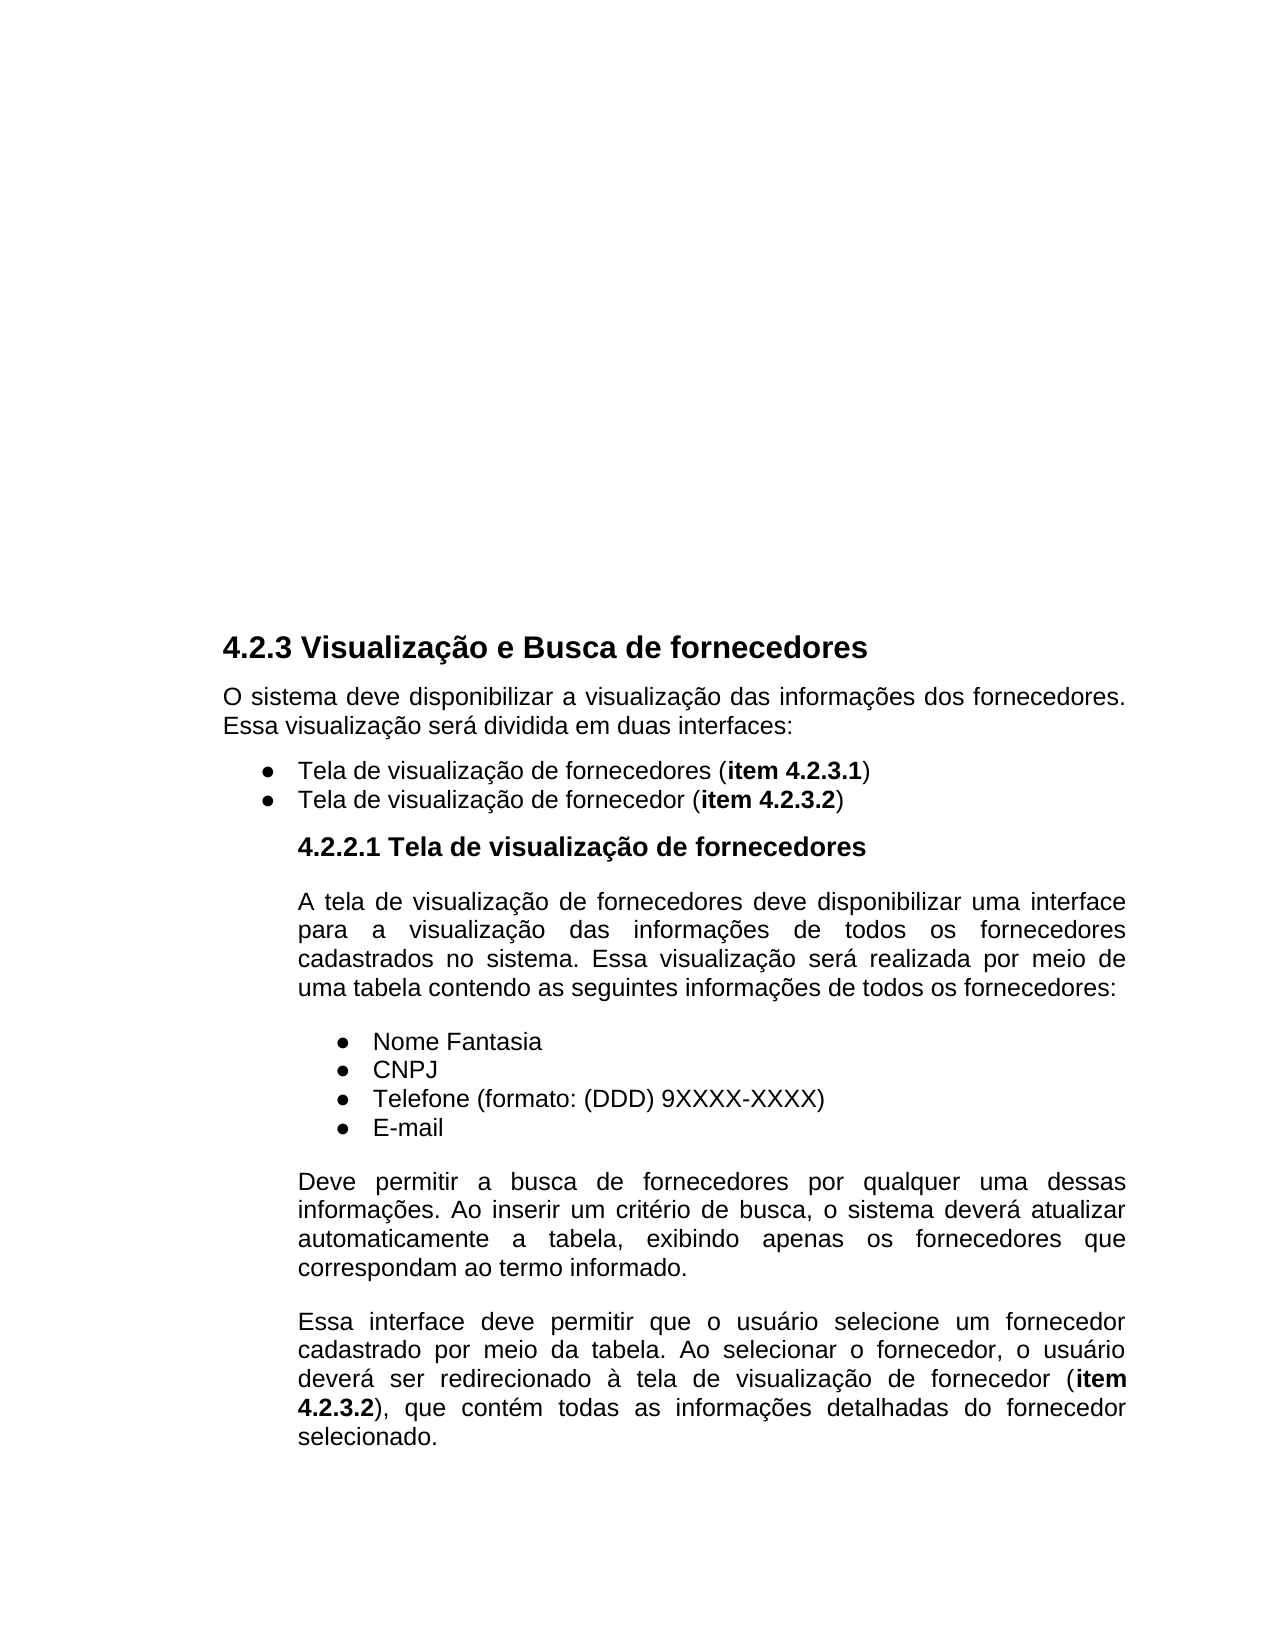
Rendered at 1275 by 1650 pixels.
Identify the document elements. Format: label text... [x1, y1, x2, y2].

text 4.2.2.1 Tela de visualização de fornecedores [298, 831, 1127, 862]
list E-mail [335, 1113, 1127, 1142]
text Essa interface deve permitir que o usuário selecione um fornecedor cadastrado por meio da tabela. Ao selecionar o fornecedor, o usuário deverá ser redirecionado à tela de visualização de fornecedor (item 4.2.3.2), que contém todas as informações detalhadas do fornecedor selecionado. [298, 1307, 1127, 1451]
list Tela de visualização de fornecedor (item 4.2.3.2) [260, 785, 1127, 814]
text A tela de visualização de fornecedores deve disponibilizar uma interface para a visualização das informações de todos os fornecedores cadastrados no sistema. Essa visualização será realizada por meio de uma tabela contendo as seguintes informações de todos os fornecedores: [298, 887, 1127, 1002]
text Deve permitir a busca de fornecedores por qualquer uma dessas informações. Ao inserir um critério de busca, o sistema deverá atualizar automaticamente a tabela, exibindo apenas os fornecedores que correspondam ao termo informado. [298, 1167, 1127, 1282]
text O sistema deve disponibilizar a visualização das informações dos fornecedores. Essa visualização será dividida em duas interfaces: [223, 682, 1127, 740]
list Nome Fantasia [335, 1027, 1127, 1056]
list CNPJ [335, 1056, 1127, 1084]
list Tela de visualização de fornecedores (item 4.2.3.1) [260, 756, 1127, 785]
list Telefone (formato: (DDD) 9XXXX-XXXX) [335, 1084, 1127, 1113]
text 4.2.3 Visualização e Busca de fornecedores [148, 629, 1127, 666]
